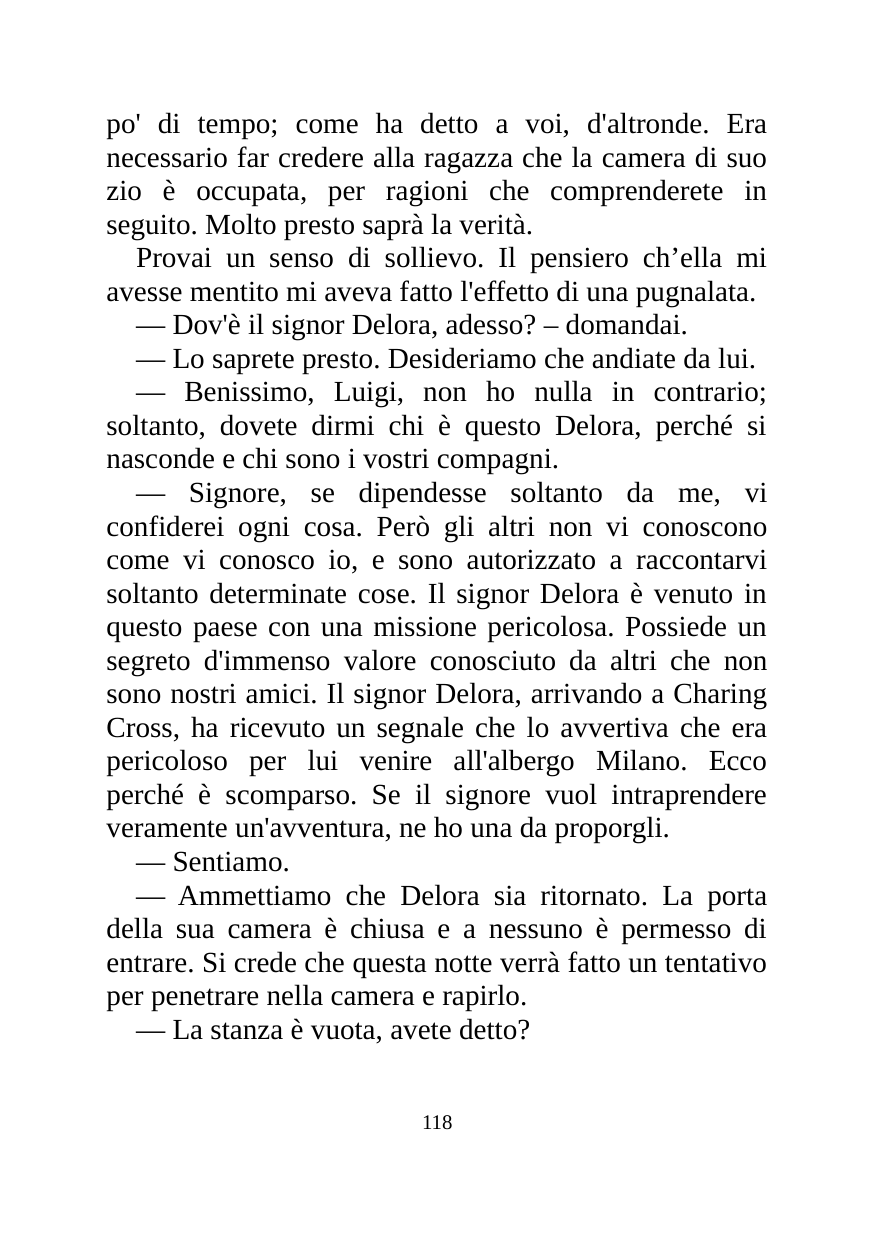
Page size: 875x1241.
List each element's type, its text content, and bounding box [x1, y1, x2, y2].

text Provai un senso di sollievo. Il pensiero ch’ella mi avesse mentito mi aveva fatto l'effetto di una pugnalata. [106, 240, 768, 307]
text po' di tempo; come ha detto a voi, d'altronde. Era necessario far credere alla ragazza che la camera di suo zio è occupata, per ragioni che comprenderete in seguito. Molto presto saprà la verità. [106, 106, 768, 240]
text — Ammettiamo che Delora sia ritornato. La porta della sua camera è chiusa e a nessuno è permesso di entrare. Si crede che questa notte verrà fatto un tentativo per penetrare nella camera e rapirlo. [106, 878, 768, 1012]
text — Signore, se dipendesse soltanto da me, vi confiderei ogni cosa. Però gli altri non vi conoscono come vi conosco io, e sono autorizzato a raccontarvi soltanto determinate cose. Il signor Delora è venuto in questo paese con una missione pericolosa. Possiede un segreto d'immenso valore conosciuto da altri che non sono nostri amici. Il signor Delora, arrivando a Charing Cross, ha ricevuto un segnale che lo avvertiva che era pericoloso per lui venire all'albergo Milano. Ecco perché è scomparso. Se il signore vuol intraprendere veramente un'avventura, ne ho una da proporgli. [106, 475, 768, 844]
text — Lo saprete presto. Desideriamo che andiate da lui. [106, 341, 768, 374]
text — Benissimo, Luigi, non ho nulla in contrario; soltanto, dovete dirmi chi è questo Delora, perché si nasconde e chi sono i vostri compagni. [106, 374, 768, 475]
text — La stanza è vuota, avete detto? [106, 1012, 768, 1045]
text — Sentiamo. [106, 844, 768, 878]
text — Dov'è il signor Delora, adesso? – domandai. [106, 307, 768, 341]
